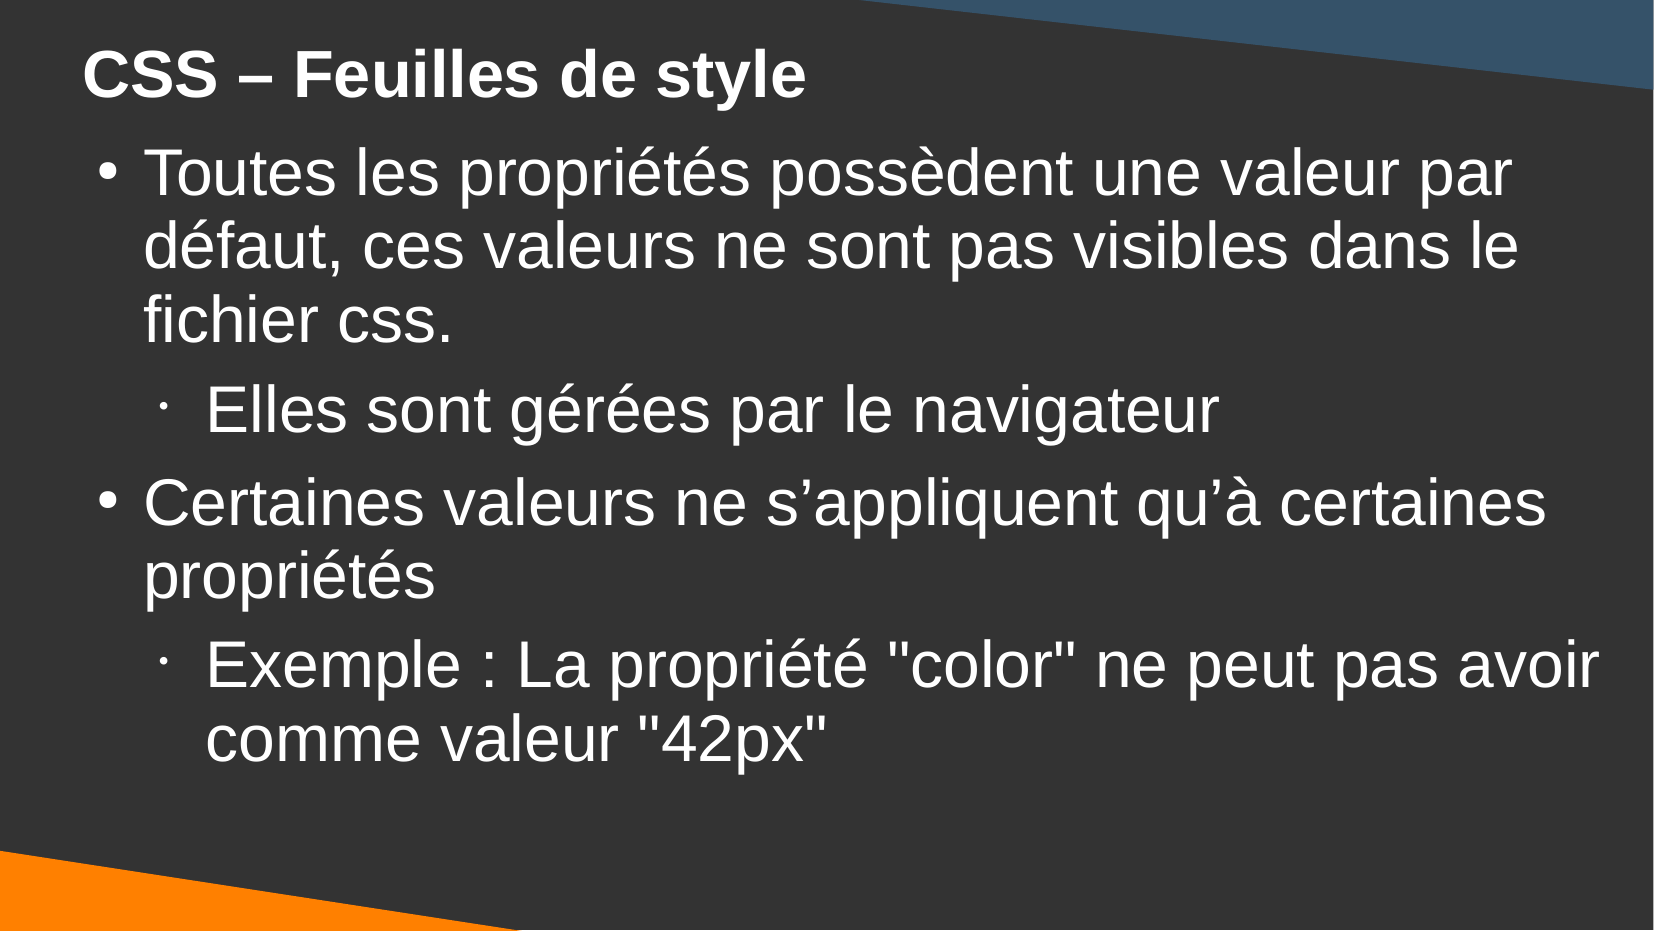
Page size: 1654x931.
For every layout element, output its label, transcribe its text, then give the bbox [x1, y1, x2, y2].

title CSS – Feuilles de style [82, 37, 1571, 114]
text_box [0, 850, 522, 931]
list Toutes les propriétés possèdent une valeur par défaut, ces valeurs ne sont pas visibles dans le fichier css. Elles sont gérées par le navigateur Certaines valeurs ne s’appliquent qu’à certaines propriétés Exemple : La propriété "color" ne peut pas avoir comme valeur "42px" [80, 135, 1605, 780]
text_box [859, 0, 1654, 90]
